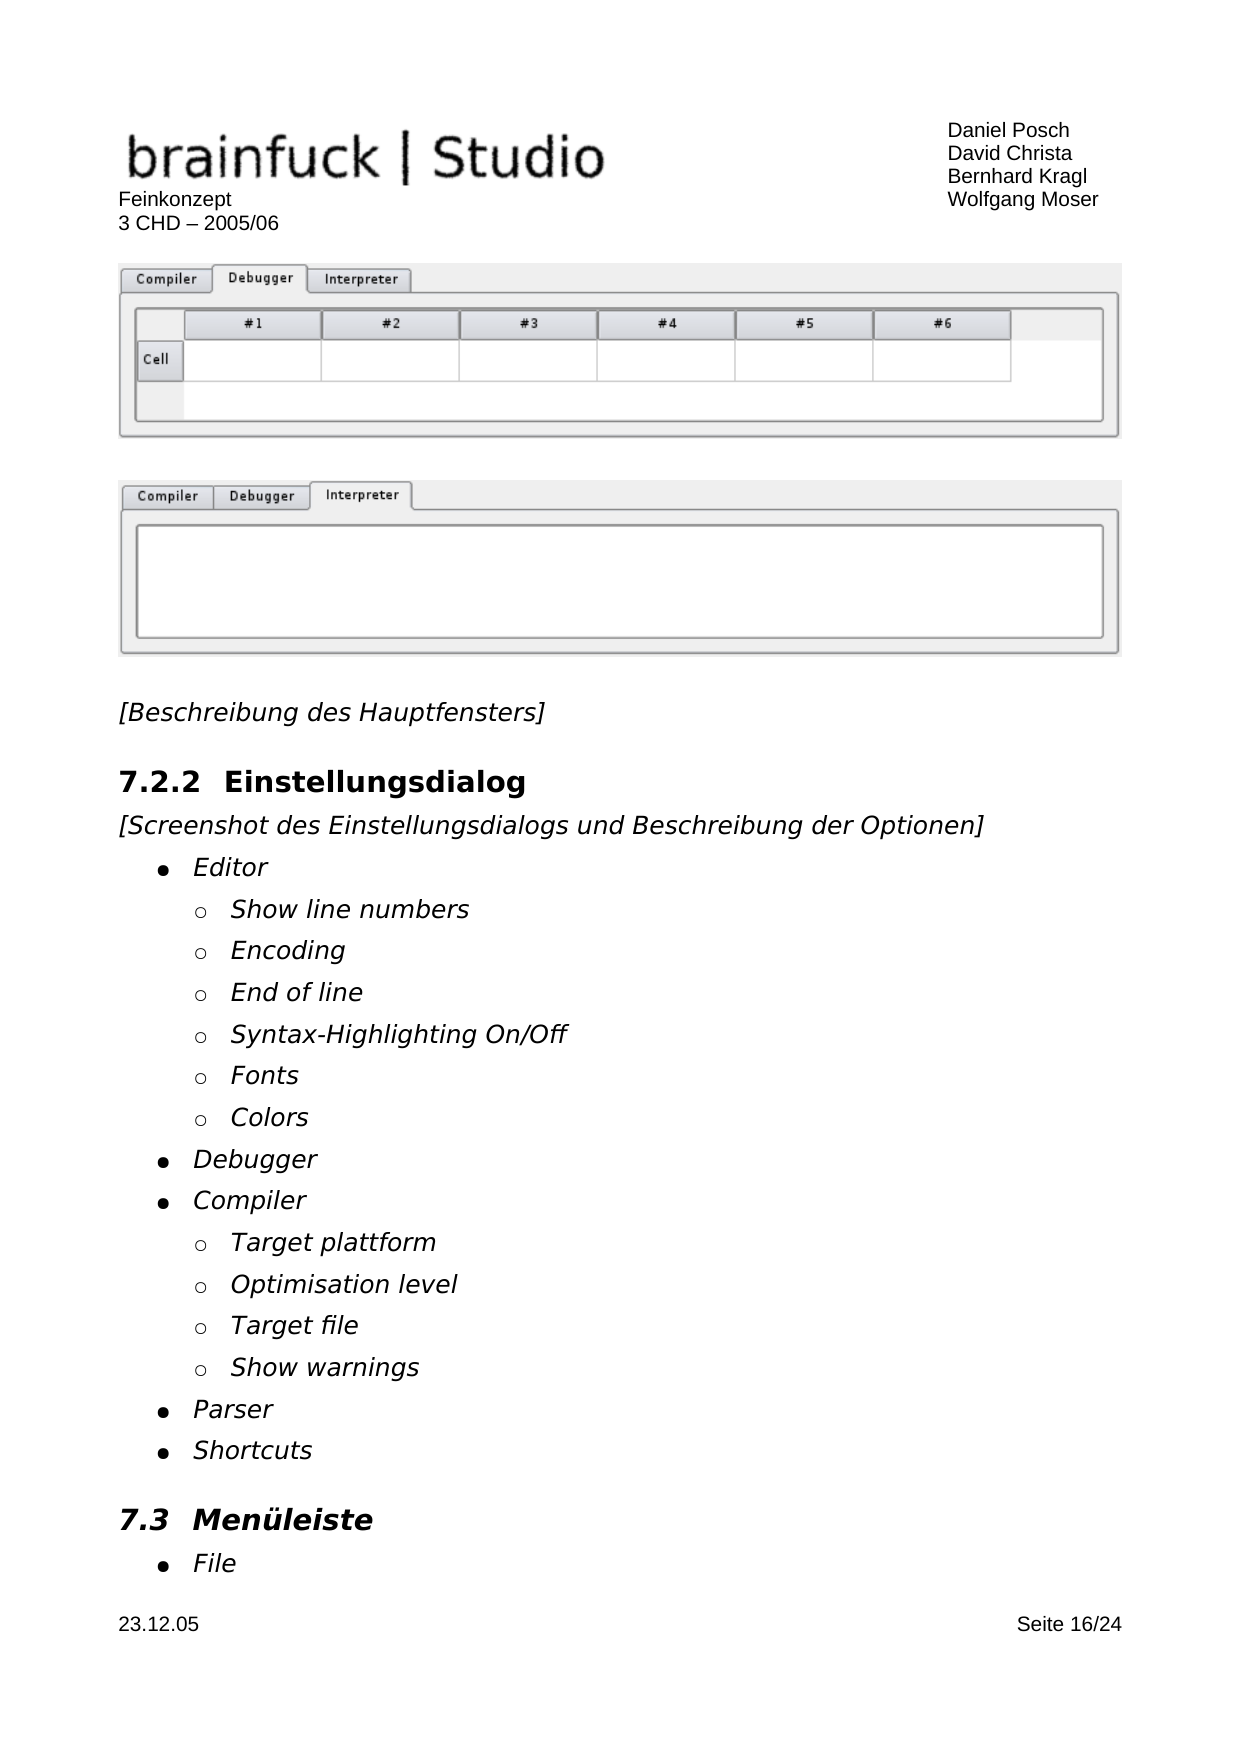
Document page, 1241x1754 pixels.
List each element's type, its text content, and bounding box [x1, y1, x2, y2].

list Fonts [193, 1062, 1122, 1091]
list Editor [156, 853, 1122, 882]
list Parser [156, 1395, 1122, 1424]
text [Screenshot des Einstellungsdialogs und Beschreibung der Optionen] [118, 812, 1122, 841]
list Colors [193, 1103, 1122, 1132]
list Target file [193, 1312, 1122, 1341]
list Target plattform [193, 1228, 1122, 1257]
list Debugger [156, 1145, 1122, 1174]
picture [118, 118, 609, 187]
list File [156, 1550, 1122, 1579]
subtitle Einstellungsdialog [118, 765, 1122, 799]
subtitle Menüleiste [118, 1503, 1122, 1537]
list Show line numbers [193, 895, 1122, 924]
list Encoding [193, 937, 1122, 966]
picture [118, 263, 1122, 439]
list Shortcuts [156, 1437, 1122, 1466]
list Optimisation level [193, 1270, 1122, 1299]
list End of line [193, 978, 1122, 1007]
list Syntax-Highlighting On/Off [193, 1020, 1122, 1049]
text [Beschreibung des Hauptfensters] [118, 698, 1122, 728]
picture [118, 480, 1122, 657]
list Show warnings [193, 1353, 1122, 1382]
list Compiler [156, 1187, 1122, 1216]
